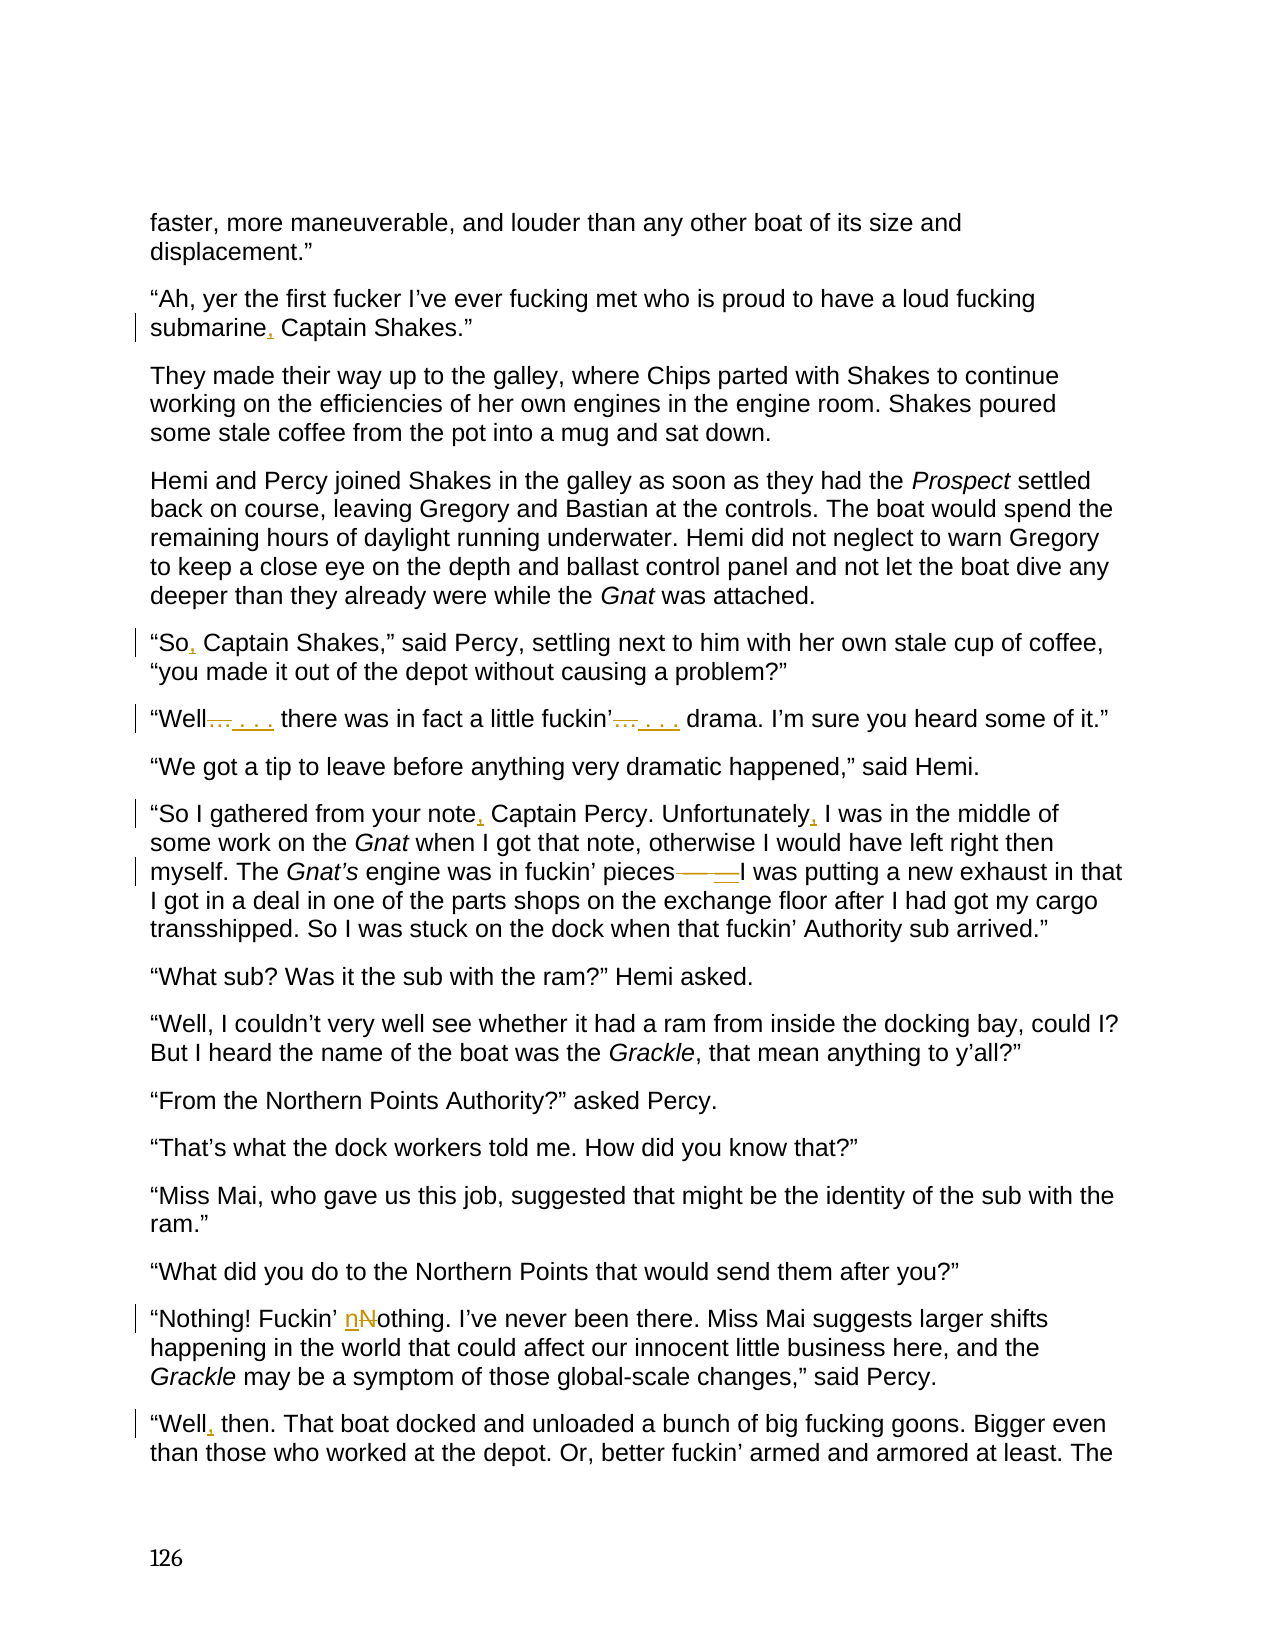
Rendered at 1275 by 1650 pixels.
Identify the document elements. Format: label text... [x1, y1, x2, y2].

text “We got a tip to leave before anything very dramatic happened,” said Hemi. [150, 752, 1125, 781]
text “That’s what the dock workers told me. How did you know that?” [150, 1133, 1125, 1162]
text Hemi and Percy joined Shakes in the galley as soon as they had the Prospect settled back on course, leaving Gregory and Bastian at the controls. The boat would spend the remaining hours of daylight running underwater. Hemi did not neglect to warn Gregory to keep a close eye on the depth and ballast control panel and not let the boat dive any deeper than they already were while the Gnat was attached. [150, 466, 1125, 609]
text “What did you do to the Northern Points that would send them after you?” [150, 1257, 1125, 1286]
text “Ah, yer the first fucker I’ve ever fucking met who is proud to have a loud fucking submarine, Captain Shakes.” [150, 284, 1125, 342]
text “Well, I couldn’t very well see whether it had a ram from inside the docking bay, could I? But I heard the name of the boat was the Grackle, that mean anything to y’all?” [150, 1009, 1125, 1067]
text faster, more maneuverable, and louder than any other boat of its size and displacement.” [150, 208, 1125, 266]
text “Well, then. That boat docked and unloaded a bunch of big fucking goons. Bigger even than those who worked at the depot. Or, better fuckin’ armed and armored at least. The [150, 1409, 1125, 1467]
text “Well . . . there was in fact a little fuckin’ . . . drama. I’m sure you heard some of it.” [150, 704, 1125, 733]
text “From the Northern Points Authority?” asked Percy. [150, 1086, 1125, 1114]
text “So I gathered from your note, Captain Percy. Unfortunately, I was in the middle of some work on the Gnat when I got that note, otherwise I would have left right then myself. The Gnat’s engine was in fuckin’ pieces—I was putting a new exhaust in that I got in a deal in one of the parts shops on the exchange floor after I had got my cargo transshipped. So I was stuck on the dock when that fuckin’ Authority sub arrived.” [150, 799, 1125, 943]
text “What sub? Was it the sub with the ram?” Hemi asked. [150, 962, 1125, 991]
text They made their way up to the galley, where Chips parted with Shakes to continue working on the efficiencies of her own engines in the engine room. Shakes poured some stale coffee from the pot into a mug and sat down. [150, 361, 1125, 447]
text “Nothing! Fuckin’ nothing. I’ve never been there. Miss Mai suggests larger shifts happening in the world that could affect our innocent little business here, and the Grackle may be a symptom of those global-scale changes,” said Percy. [150, 1304, 1125, 1391]
text “Miss Mai, who gave us this job, suggested that might be the identity of the sub with the ram.” [150, 1181, 1125, 1238]
text “So, Captain Shakes,” said Percy, settling next to him with her own stale cup of coffee, “you made it out of the depot without causing a problem?” [150, 628, 1125, 686]
